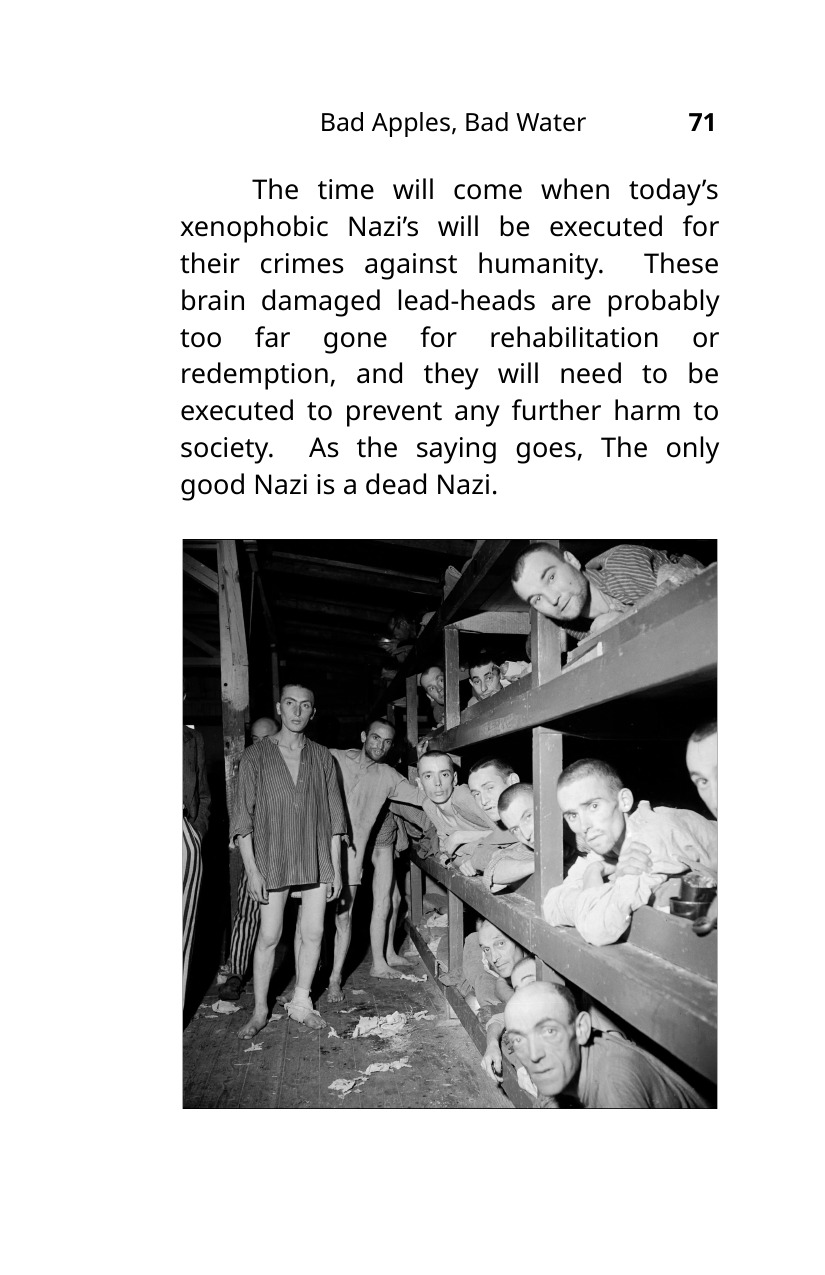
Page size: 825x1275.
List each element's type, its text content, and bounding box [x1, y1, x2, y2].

text The time will come when today’s xenophobic Nazi’s will be executed for their crimes against humanity. These brain damaged lead-heads are probably too far gone for rehabilitation or redemption, and they will need to be executed to prevent any further harm to society. As the saying goes, The only good Nazi is a dead Nazi. [180, 171, 720, 502]
picture [182, 539, 718, 1109]
